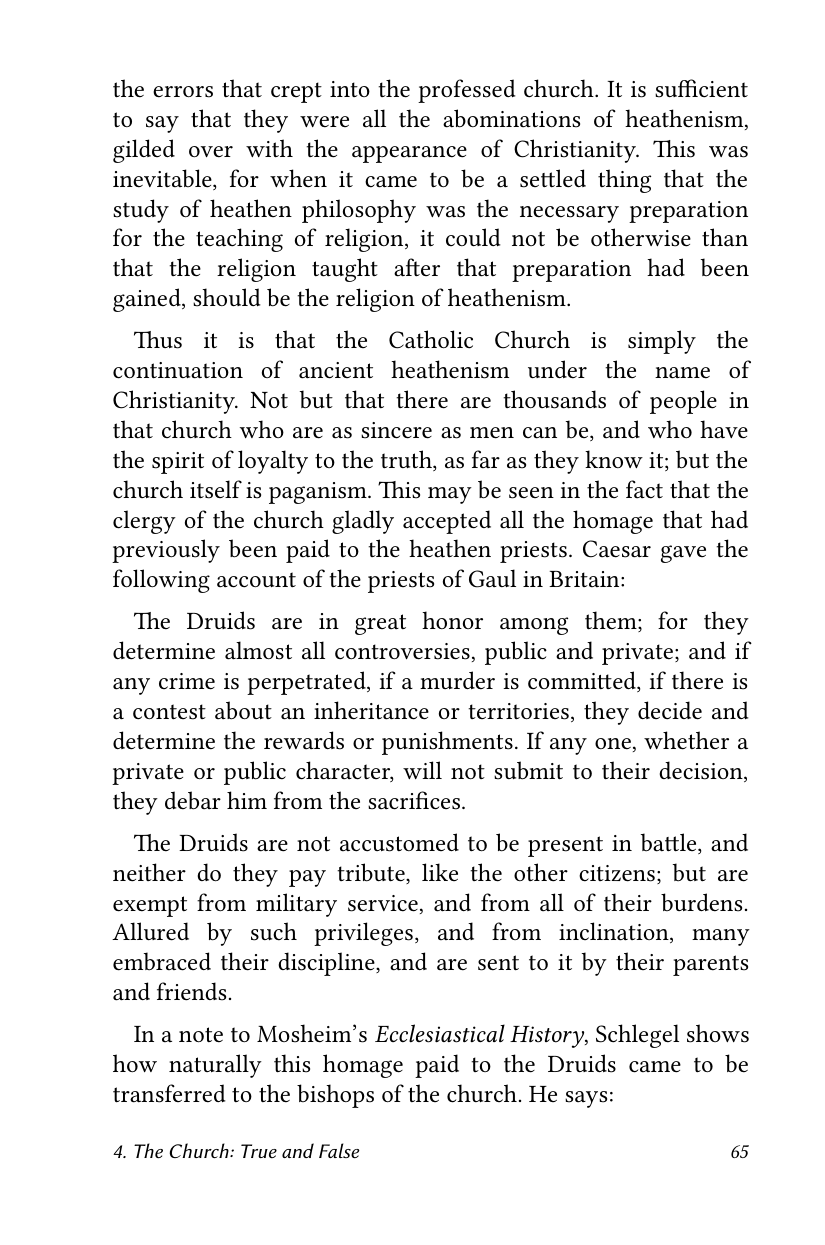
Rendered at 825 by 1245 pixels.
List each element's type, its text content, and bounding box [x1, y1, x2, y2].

text In a note to Mosheim’s Ecclesiastical History, Schlegel shows how naturally this homage paid to the Druids came to be transferred to the bishops of the church. He says: [112, 1020, 750, 1108]
text The Druids are in great honor among them; for they determine almost all controversies, public and private; and if any crime is perpetrated, if a murder is committed, if there is a contest about an inheritance or territories, they decide and determine the rewards or punishments. If any one, whether a private or public character, will not submit to their decision, they debar him from the sacrifices. [112, 607, 750, 815]
text Thus it is that the Catholic Church is simply the continuation of ancient heathenism under the name of Christianity. Not but that there are thousands of people in that church who are as sincere as men can be, and who have the spirit of loyalty to the truth, as far as they know it; but the church itself is paganism. This may be seen in the fact that the clergy of the church gladly accepted all the homage that had previously been paid to the heathen priests. Caesar gave the following account of the priests of Gaul in Britain: [112, 326, 750, 594]
text the errors that crept into the professed church. It is sufficient to say that they were all the abominations of heathenism, gilded over with the appearance of Christianity. This was inevitable, for when it came to be a settled thing that the study of heathen philosophy was the necessary preparation for the teaching of religion, it could not be otherwise than that the religion taught after that preparation had been gained, should be the religion of heathenism. [112, 75, 750, 313]
text The Druids are not accustomed to be present in battle, and neither do they pay tribute, like the other citizens; but are exempt from military service, and from all of their burdens. Allured by such privileges, and from inclination, many embraced their discipline, and are sent to it by their parents and friends. [112, 829, 750, 1007]
